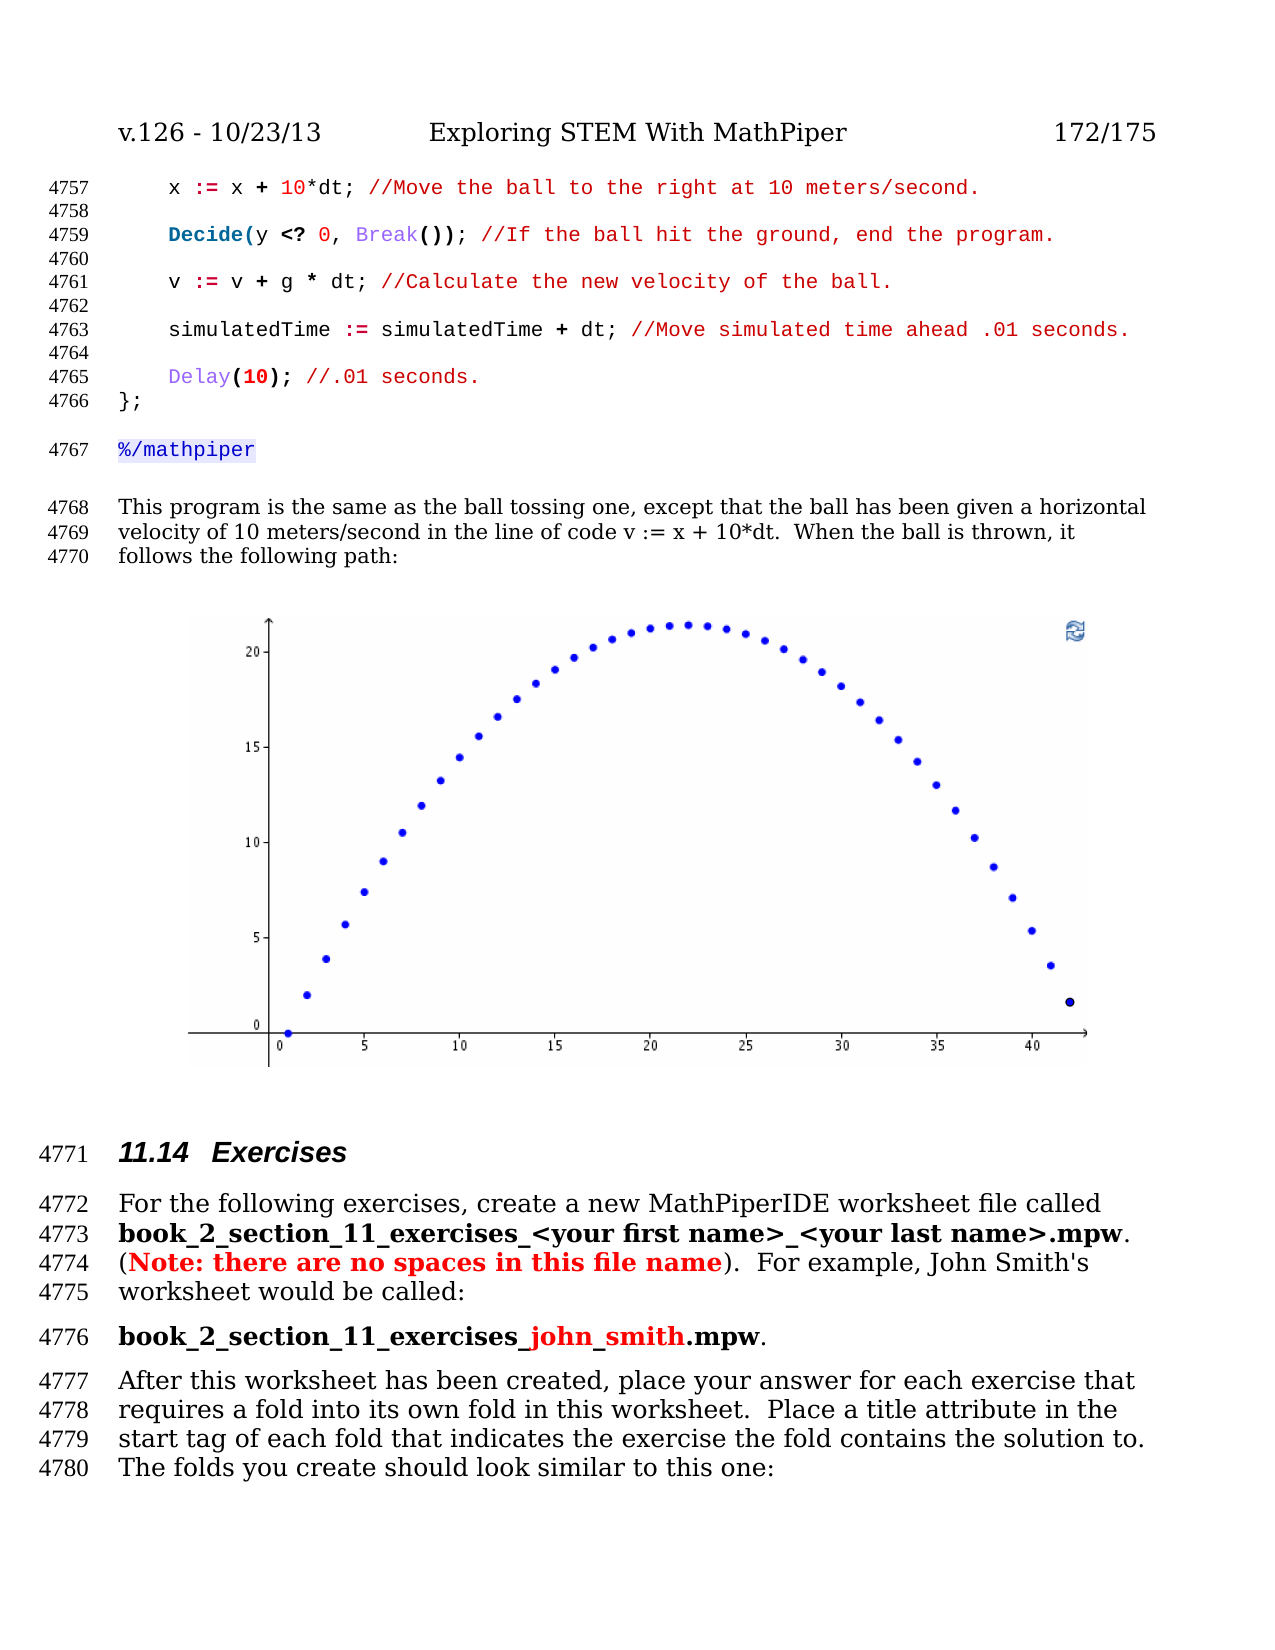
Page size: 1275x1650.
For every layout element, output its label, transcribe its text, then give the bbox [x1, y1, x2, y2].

picture [187, 618, 1088, 1067]
text Delay(10); //.01 seconds. [118, 366, 1157, 389]
text After this worksheet has been created, place your answer for each exercise that requires a fold into its own fold in this worksheet. Place a title attribute in the start tag of each fold that indicates the exercise the fold contains the solution to. The folds you create should look similar to this one: [118, 1366, 1157, 1483]
text Decide(y <? 0, Break()); //If the ball hit the ground, end the program. [118, 224, 1157, 248]
text %/mathpiper [118, 439, 1157, 463]
text For the following exercises, create a new MathPiperIDE worksheet file called book_2_section_11_exercises_<your first name>_<your last name>.mpw. (Note: there are no spaces in this file name). For example, John Smith's worksheet would be called: [118, 1189, 1157, 1307]
text }; [118, 389, 1157, 413]
text v := v + g * dt; //Calculate the new velocity of the ball. [118, 271, 1157, 295]
text x := x + 10*dt; //Move the ball to the right at 10 meters/second. [118, 177, 1157, 200]
text simulatedTime := simulatedTime + dt; //Move simulated time ahead .01 seconds. [118, 319, 1157, 342]
subtitle Exercises [118, 1135, 1157, 1168]
text book_2_section_11_exercises_john_smith.mpw. [118, 1322, 1157, 1351]
text This program is the same as the ball tossing one, except that the ball has been given a horizontal velocity of 10 meters/second in the line of code v := x + 10*dt. When the ball is thrown, it follows the following path: [118, 495, 1157, 568]
